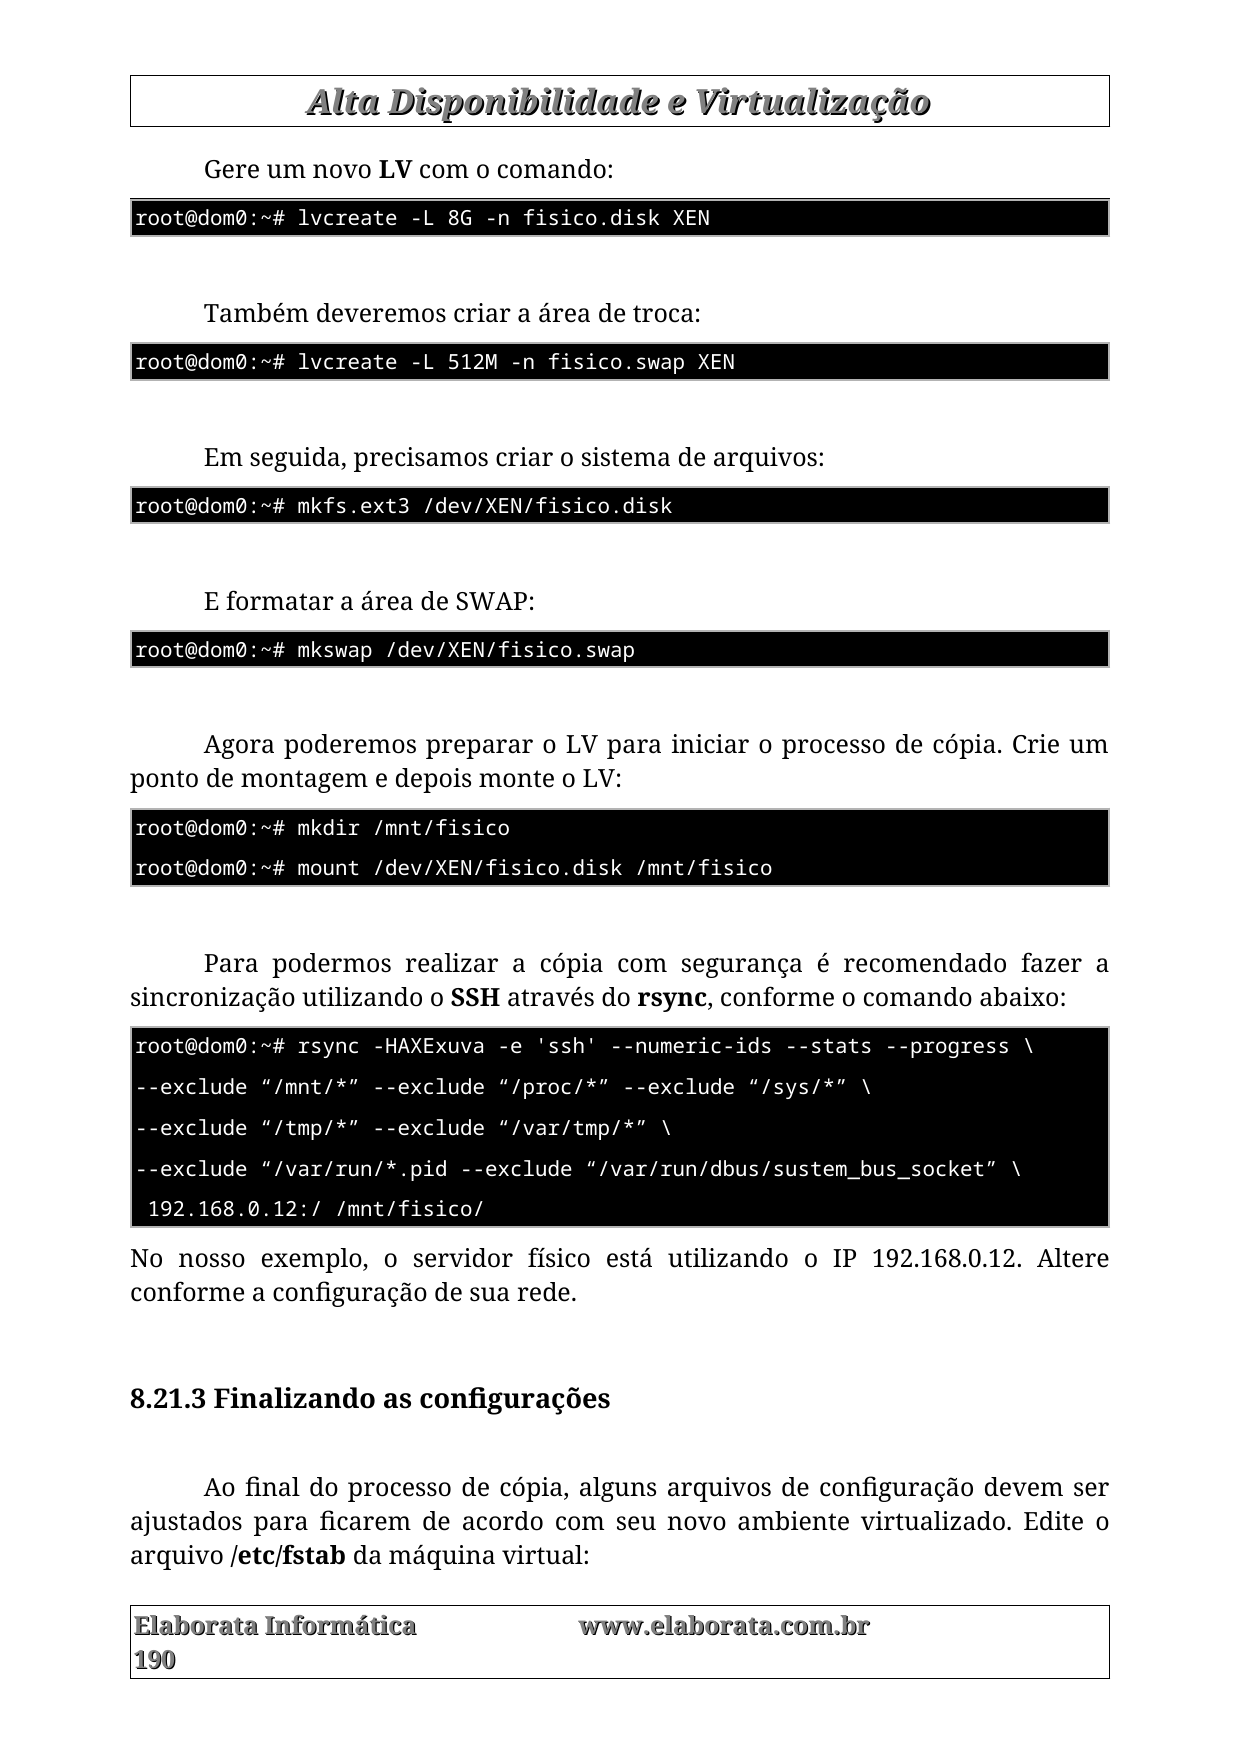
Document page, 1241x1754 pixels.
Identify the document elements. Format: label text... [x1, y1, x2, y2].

text root@dom0:~# lvcreate -L 8G -n fisico.disk XEN [132, 201, 1108, 235]
text root@dom0:~# mount /dev/XEN/fisico.disk /mnt/fisico [132, 848, 1108, 885]
text Também deveremos criar a área de troca: [130, 296, 1110, 330]
text E formatar a área de SWAP: [130, 583, 1110, 617]
text root@dom0:~# rsync -HAXExuva -e 'ssh' --numeric-ids --stats --progress \ [132, 1028, 1108, 1060]
text root@dom0:~# mkdir /mnt/fisico [132, 810, 1108, 841]
text --exclude “/var/run/*.pid --exclude “/var/run/dbus/sustem_bus_socket” \ [132, 1149, 1108, 1182]
text No nosso exemplo, o servidor físico está utilizando o IP 192.168.0.12. Altere conforme a configuração de sua rede. [130, 1240, 1110, 1308]
text 192.168.0.12:/ /mnt/fisico/ [132, 1189, 1108, 1226]
text --exclude “/mnt/*” --exclude “/proc/*” --exclude “/sys/*” \ [132, 1067, 1108, 1101]
text root@dom0:~# mkfs.ext3 /dev/XEN/fisico.disk [132, 488, 1108, 522]
text Agora poderemos preparar o LV para iniciar o processo de cópia. Crie um ponto de montagem e depois monte o LV: [130, 727, 1110, 795]
text root@dom0:~# lvcreate -L 512M -n fisico.swap XEN [132, 344, 1108, 379]
text Em seguida, precisamos criar o sistema de arquivos: [130, 439, 1110, 474]
text root@dom0:~# mkswap /dev/XEN/fisico.swap [132, 632, 1108, 666]
text --exclude “/tmp/*” --exclude “/var/tmp/*” \ [132, 1108, 1108, 1141]
text Para podermos realizar a cópia com segurança é recomendado fazer a sincronização utilizando o SSH através do rsync, conforme o comando abaixo: [130, 946, 1110, 1014]
subtitle Finalizando as configurações [130, 1380, 1110, 1417]
text Gere um novo LV com o comando: [130, 152, 1110, 186]
text Ao final do processo de cópia, alguns arquivos de configuração devem ser ajustados para ficarem de acordo com seu novo ambiente virtualizado. Edite o arquivo /etc/fstab da máquina virtual: [130, 1469, 1110, 1572]
